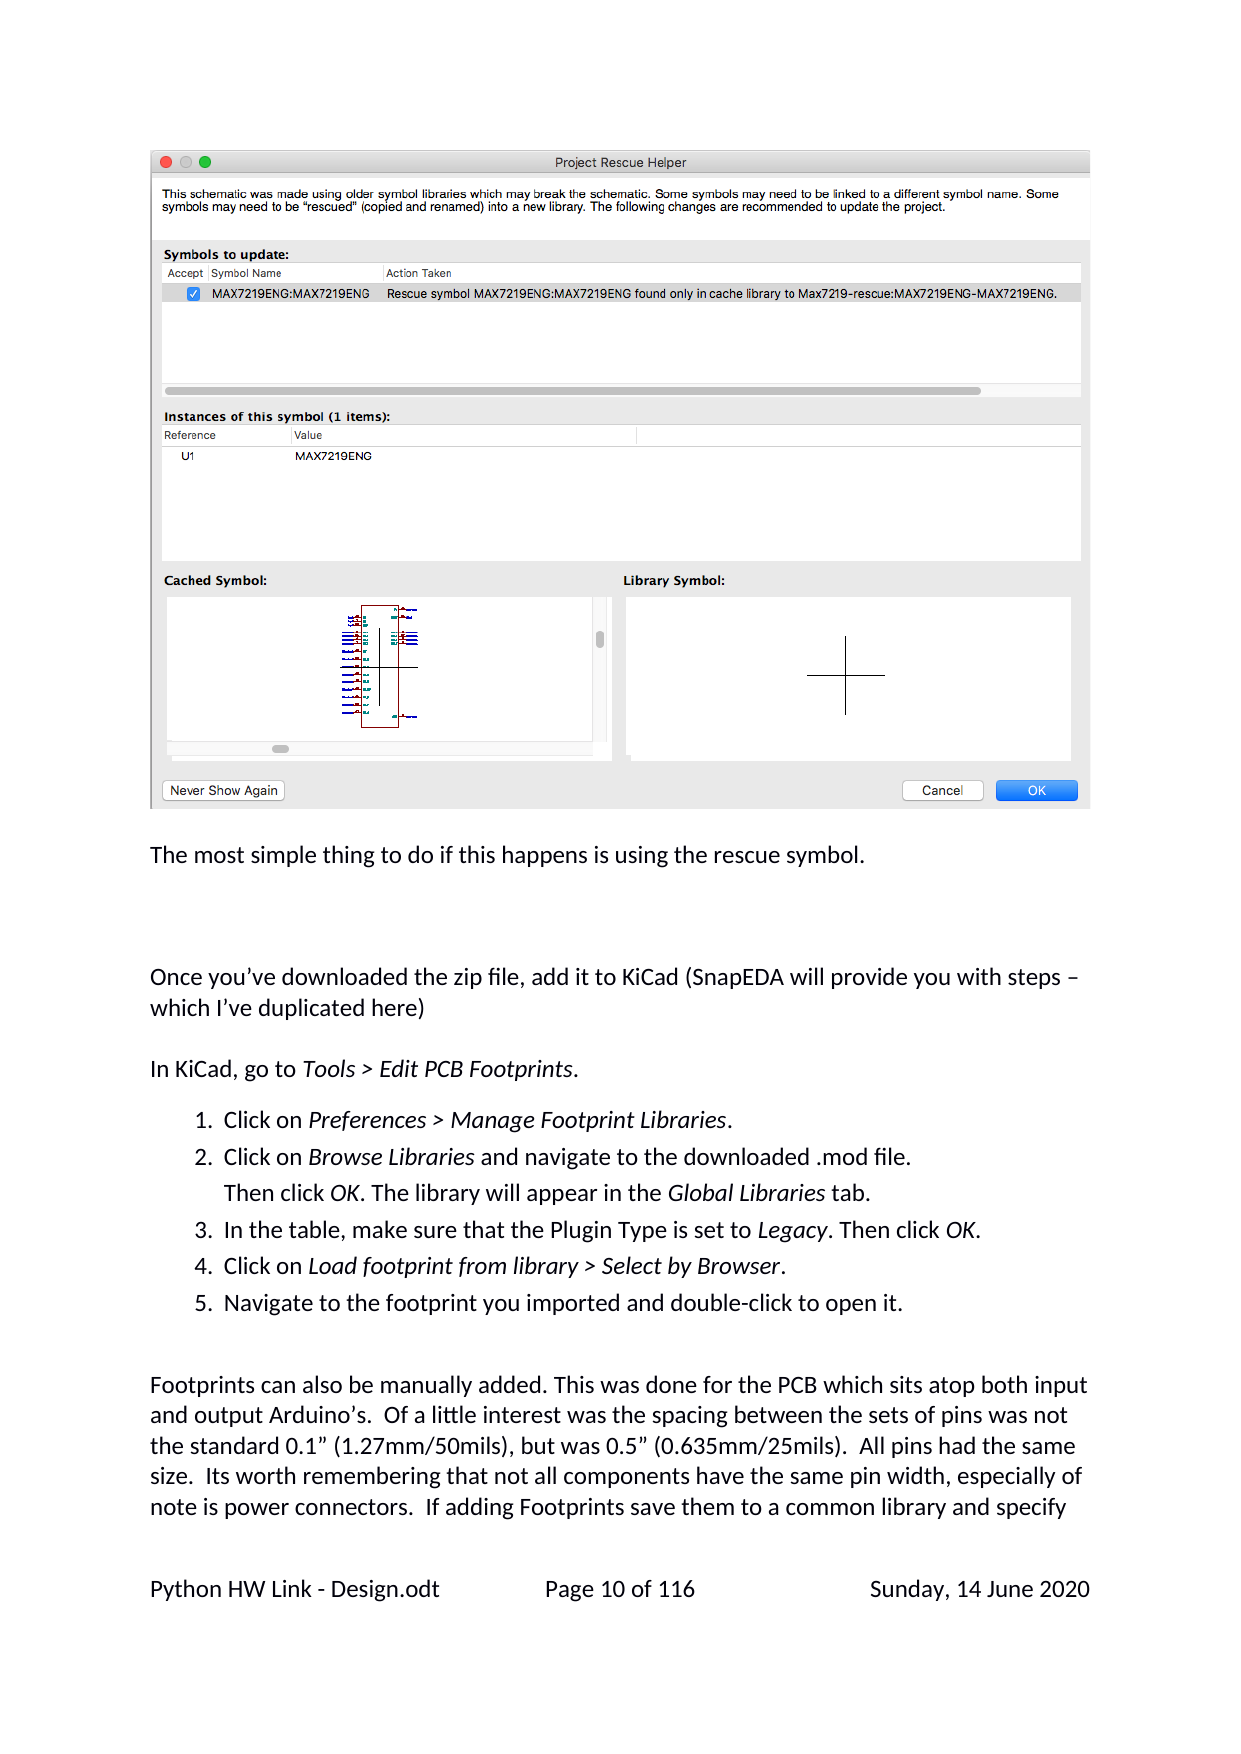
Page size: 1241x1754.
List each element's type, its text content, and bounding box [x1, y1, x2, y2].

text Once you’ve downloaded the zip file, add it to KiCad (SnapEDA will provide you with steps – which I’ve duplicated here) [150, 962, 1090, 1023]
list Navigate to the footprint you imported and double-click to open it. [194, 1287, 1090, 1318]
list Click on Preferences > Manage Footprint Libraries. [194, 1104, 1090, 1135]
picture [150, 150, 1091, 809]
text Footprints can also be manually added. This was done for the PCB which sits atop both input and output Arduino’s. Of a little interest was the spacing between the sets of pins was not the standard 0.1” (1.27mm/50mils), but was 0.5” (0.635mm/25mils). All pins had the same size. Its worth remembering that not all components have the same pin width, especially of note is power connectors. If adding Footprints save them to a common library and specify [150, 1369, 1090, 1521]
list Click on Load footprint from library > Select by Browser. [194, 1251, 1090, 1281]
text In KiCad, go to Tools > Edit PCB Footprints. [150, 1053, 1090, 1084]
list Click on Browse Libraries and navigate to the downloaded .mod file. Then click OK. The library will appear in the Global Libraries tab. [194, 1141, 1090, 1208]
list In the table, make sure that the Plugin Type is set to Legacy. Then click OK. [194, 1214, 1090, 1244]
text The most simple thing to do if this happens is using the rescue symbol. [150, 839, 1090, 870]
